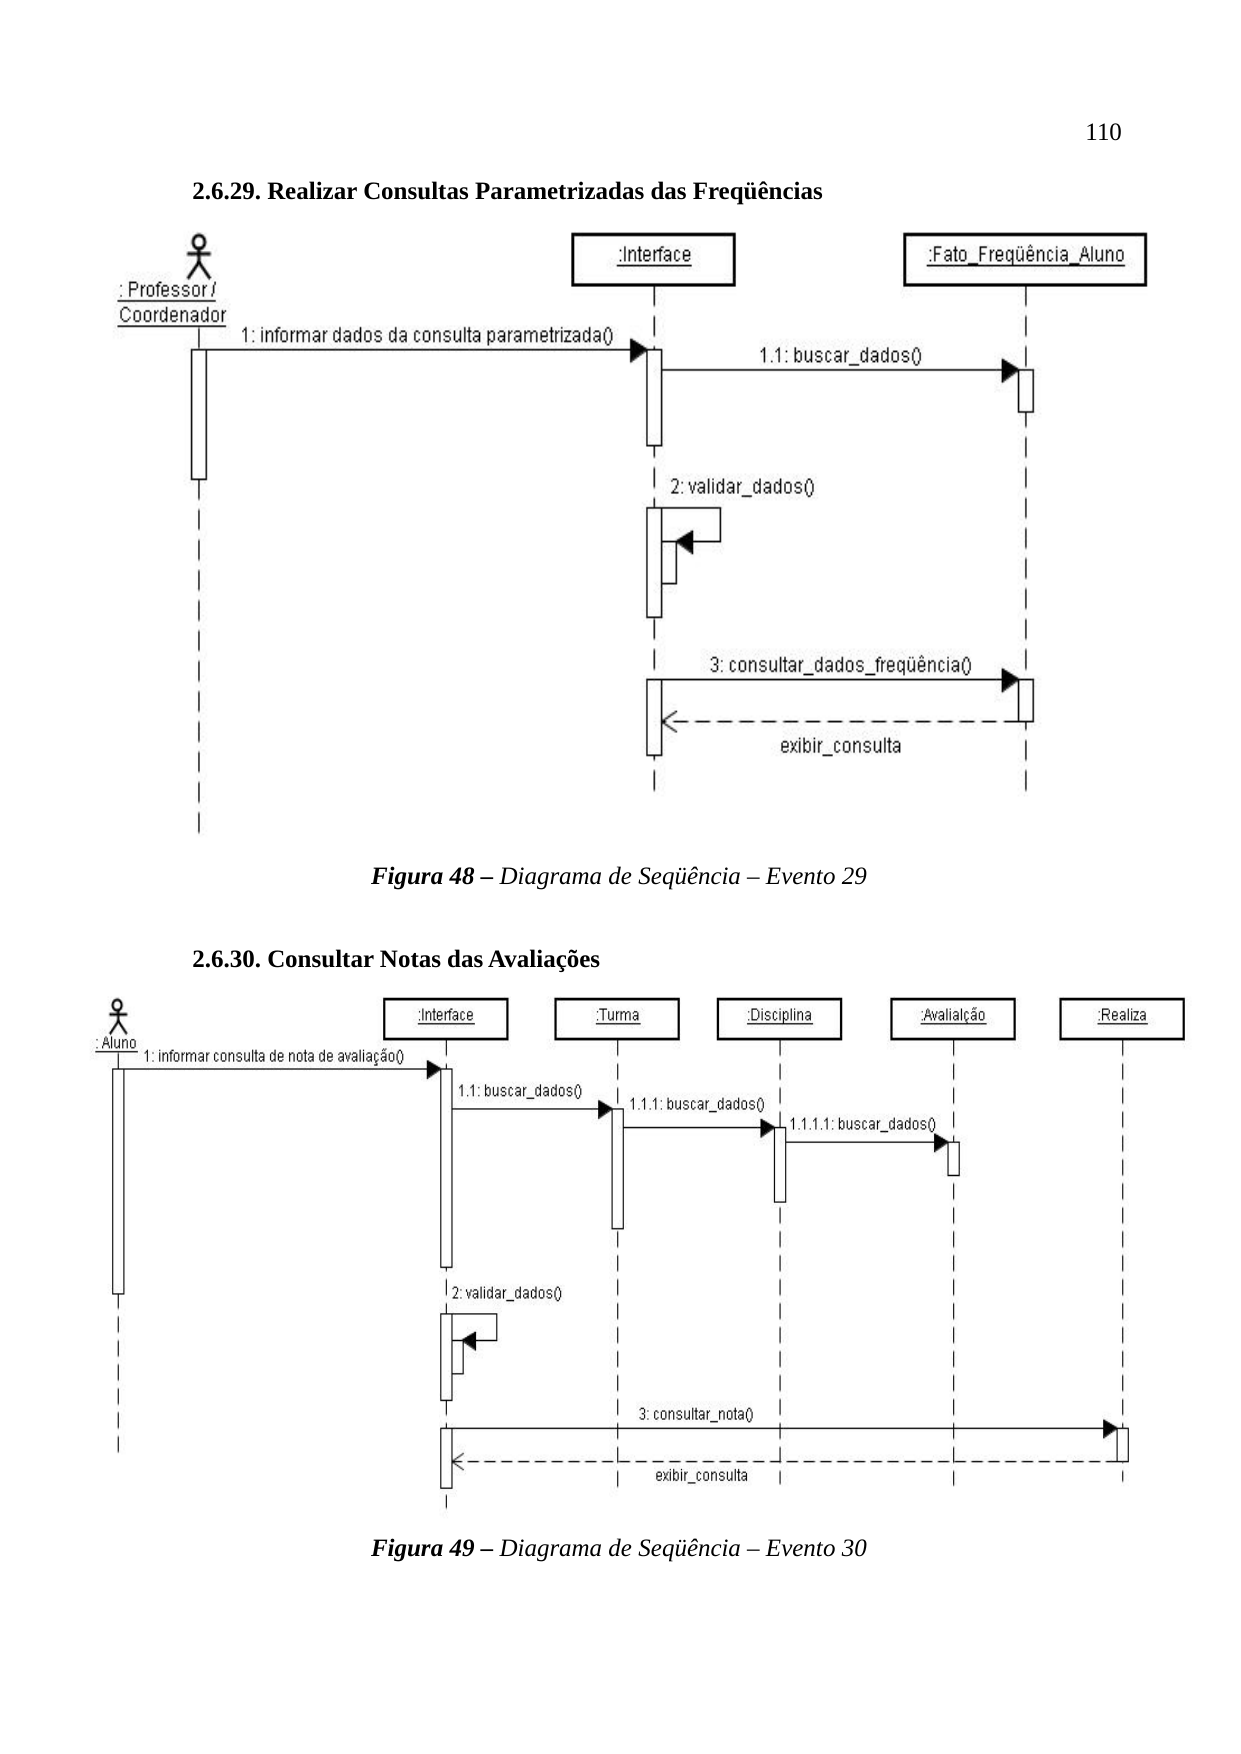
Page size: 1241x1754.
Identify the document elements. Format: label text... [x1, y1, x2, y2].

text 2.6.30. Consultar Notas das Avaliações [118, 945, 1122, 973]
text 2.6.29. Realizar Consultas Parametrizadas das Freqüências [118, 177, 1122, 205]
picture [45, 987, 1195, 1521]
text Figura 49 – Diagrama de Seqüência – Evento 30 [118, 1521, 1122, 1562]
picture [78, 218, 1162, 849]
text Figura 48 – Diagrama de Seqüência – Evento 29 [118, 849, 1122, 890]
